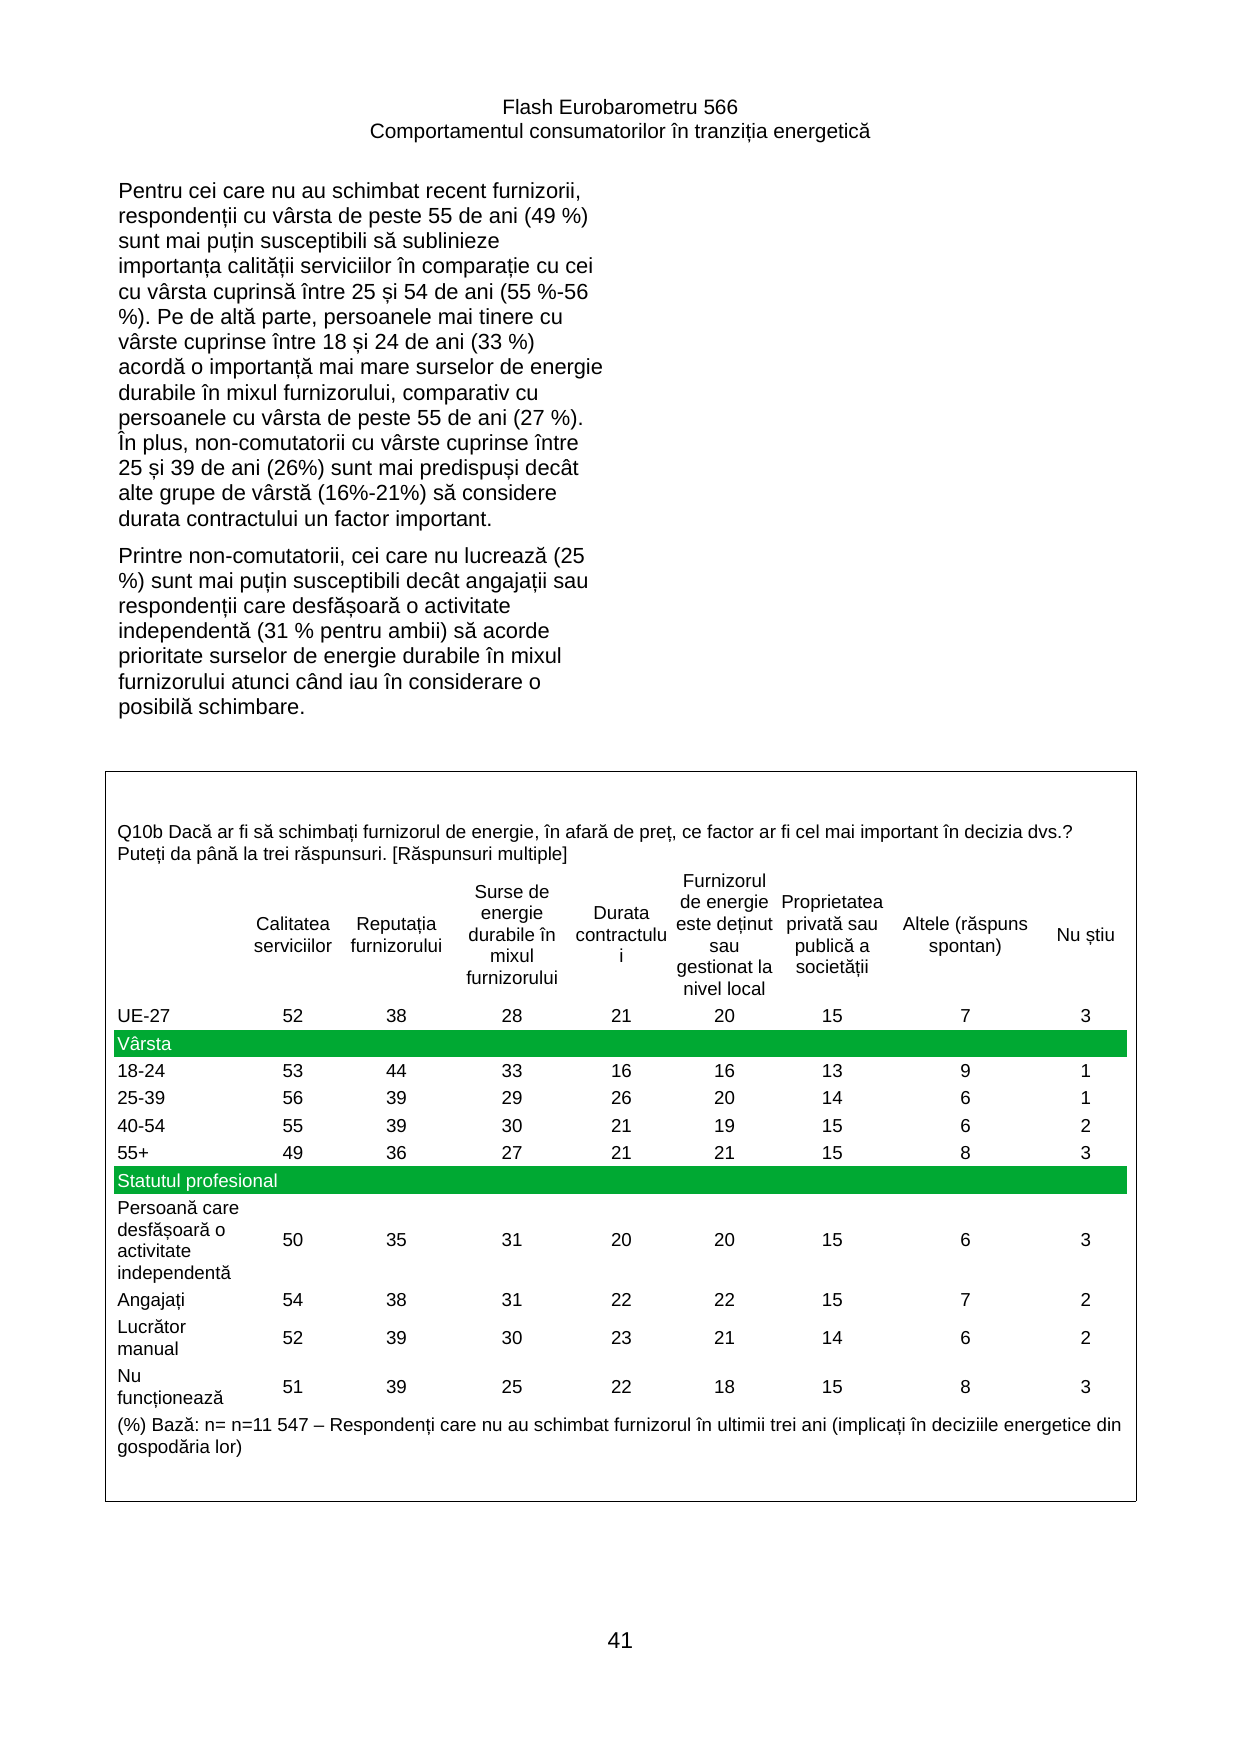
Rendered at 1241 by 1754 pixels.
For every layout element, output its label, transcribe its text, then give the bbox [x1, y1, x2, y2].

table_cell 8 [887, 1362, 1043, 1411]
table_cell 30 [453, 1112, 571, 1139]
table_cell 39 [340, 1112, 453, 1139]
table_cell 21 [571, 1112, 672, 1139]
table_cell 14 [777, 1313, 887, 1362]
table_cell 20 [672, 1194, 777, 1286]
table_cell 2 [1044, 1286, 1127, 1313]
table_cell 55 [246, 1112, 339, 1139]
table_cell 8 [887, 1139, 1043, 1166]
table_cell 31 [453, 1194, 571, 1286]
table_cell 29 [453, 1084, 571, 1112]
table_cell 54 [246, 1286, 339, 1313]
table_cell (%) Bază: n= n=11 547 – Respondenți care nu au schimbat furnizorul în ultimii trei ani (implicați în deciziile energetice din gospodăria lor) [114, 1411, 1127, 1460]
table_cell 21 [571, 1139, 672, 1166]
table_cell 14 [777, 1084, 887, 1112]
table_cell 56 [246, 1084, 339, 1112]
table_cell Furnizorul de energie este deținut sau gestionat la nivel local [672, 867, 777, 1002]
table_cell Durata contractului [571, 867, 672, 1002]
table_cell 27 [453, 1139, 571, 1166]
table_cell Vârsta [114, 1030, 1127, 1057]
table_header Q10b Dacă ar fi să schimbați furnizorul de energie, în afară de preț, ce factor ar fi cel mai important în decizia dvs.? Puteți da până la trei răspunsuri. [Răspunsuri multiple] [114, 818, 1127, 867]
table_cell Proprietatea privată sau publică a societății [777, 867, 887, 1002]
table_cell 51 [246, 1362, 339, 1411]
table_cell 15 [777, 1112, 887, 1139]
table_cell 3 [1044, 1362, 1127, 1411]
table_cell Nu știu [1044, 867, 1127, 1002]
table_cell 3 [1044, 1194, 1127, 1286]
table_cell 39 [340, 1084, 453, 1112]
table_cell Lucrător manual [114, 1313, 246, 1362]
table_cell 15 [777, 1139, 887, 1166]
table_cell 52 [246, 1002, 339, 1029]
table_cell 16 [571, 1057, 672, 1084]
table_cell 52 [246, 1313, 339, 1362]
table_cell Calitatea serviciilor [246, 867, 339, 1002]
table_cell 15 [777, 1362, 887, 1411]
table_cell 35 [340, 1194, 453, 1286]
table_cell 16 [672, 1057, 777, 1084]
table_cell 3 [1044, 1002, 1127, 1029]
table_cell 22 [571, 1286, 672, 1313]
table_cell 18 [672, 1362, 777, 1411]
table_cell 6 [887, 1112, 1043, 1139]
table_cell 1 [1044, 1057, 1127, 1084]
table_cell 15 [777, 1286, 887, 1313]
table_cell 21 [571, 1002, 672, 1029]
table_cell UE-27 [114, 1002, 246, 1029]
table_cell Persoană care desfășoară o activitate independentă [114, 1194, 246, 1286]
table_cell 33 [453, 1057, 571, 1084]
table_cell 49 [246, 1139, 339, 1166]
table_cell [114, 867, 246, 1002]
table_cell Surse de energie durabile în mixul furnizorului [453, 867, 571, 1002]
table_cell 53 [246, 1057, 339, 1084]
table_cell 55+ [114, 1139, 246, 1166]
table_cell 9 [887, 1057, 1043, 1084]
table_cell 26 [571, 1084, 672, 1112]
text Pentru cei care nu au schimbat recent furnizorii, respondenții cu vârsta de peste 55 de ani (49 %) sunt mai puțin susceptibili să sublinieze importanța calității serviciilor în comparație cu cei cu vârsta cuprinsă între 25 și 54 de ani (55 %-56 %). Pe de altă parte, persoanele mai tinere cu vârste cuprinse între 18 și 24 de ani (33 %) acordă o importanță mai mare surselor de energie durabile în mixul furnizorului, comparativ cu persoanele cu vârsta de peste 55 de ani (27 %). În plus, non-comutatorii cu vârste cuprinse între 25 și 39 de ani (26%) sunt mai predispuși decât alte grupe de vârstă (16%-21%) să considere durata contractului un factor important. [118, 178, 605, 531]
table_cell 25 [453, 1362, 571, 1411]
table_cell 3 [1044, 1139, 1127, 1166]
table_cell Statutul profesional [114, 1166, 1127, 1194]
table_cell 39 [340, 1313, 453, 1362]
table_cell 23 [571, 1313, 672, 1362]
table_cell Nu funcționează [114, 1362, 246, 1411]
table_cell 39 [340, 1362, 453, 1411]
table_cell 15 [777, 1194, 887, 1286]
table_cell 20 [571, 1194, 672, 1286]
table_cell 21 [672, 1139, 777, 1166]
table_cell 22 [571, 1362, 672, 1411]
table_cell 13 [777, 1057, 887, 1084]
table_cell 28 [453, 1002, 571, 1029]
table_cell 6 [887, 1194, 1043, 1286]
table_cell 1 [1044, 1084, 1127, 1112]
table_cell 6 [887, 1313, 1043, 1362]
table_cell 31 [453, 1286, 571, 1313]
table_cell 21 [672, 1313, 777, 1362]
table_cell 2 [1044, 1313, 1127, 1362]
table_cell 6 [887, 1084, 1043, 1112]
table_cell 50 [246, 1194, 339, 1286]
table_cell 18-24 [114, 1057, 246, 1084]
table_cell 25-39 [114, 1084, 246, 1112]
table_cell 7 [887, 1286, 1043, 1313]
table_cell 44 [340, 1057, 453, 1084]
table_cell 30 [453, 1313, 571, 1362]
table_cell 7 [887, 1002, 1043, 1029]
table_cell 38 [340, 1286, 453, 1313]
table_cell 36 [340, 1139, 453, 1166]
table_cell Angajați [114, 1286, 246, 1313]
table_cell 20 [672, 1084, 777, 1112]
text Printre non-comutatorii, cei care nu lucrează (25 %) sunt mai puțin susceptibili decât angajații sau respondenții care desfășoară o activitate independentă (31 % pentru ambii) să acorde prioritate surselor de energie durabile în mixul furnizorului atunci când iau în considerare o posibilă schimbare. [118, 543, 605, 719]
table_cell 20 [672, 1002, 777, 1029]
table_cell 22 [672, 1286, 777, 1313]
table_cell 2 [1044, 1112, 1127, 1139]
table_cell Reputația furnizorului [340, 867, 453, 1002]
table_cell 38 [340, 1002, 453, 1029]
table_cell 40-54 [114, 1112, 246, 1139]
table_cell 19 [672, 1112, 777, 1139]
table_cell 15 [777, 1002, 887, 1029]
table_cell Altele (răspuns spontan) [887, 867, 1043, 1002]
